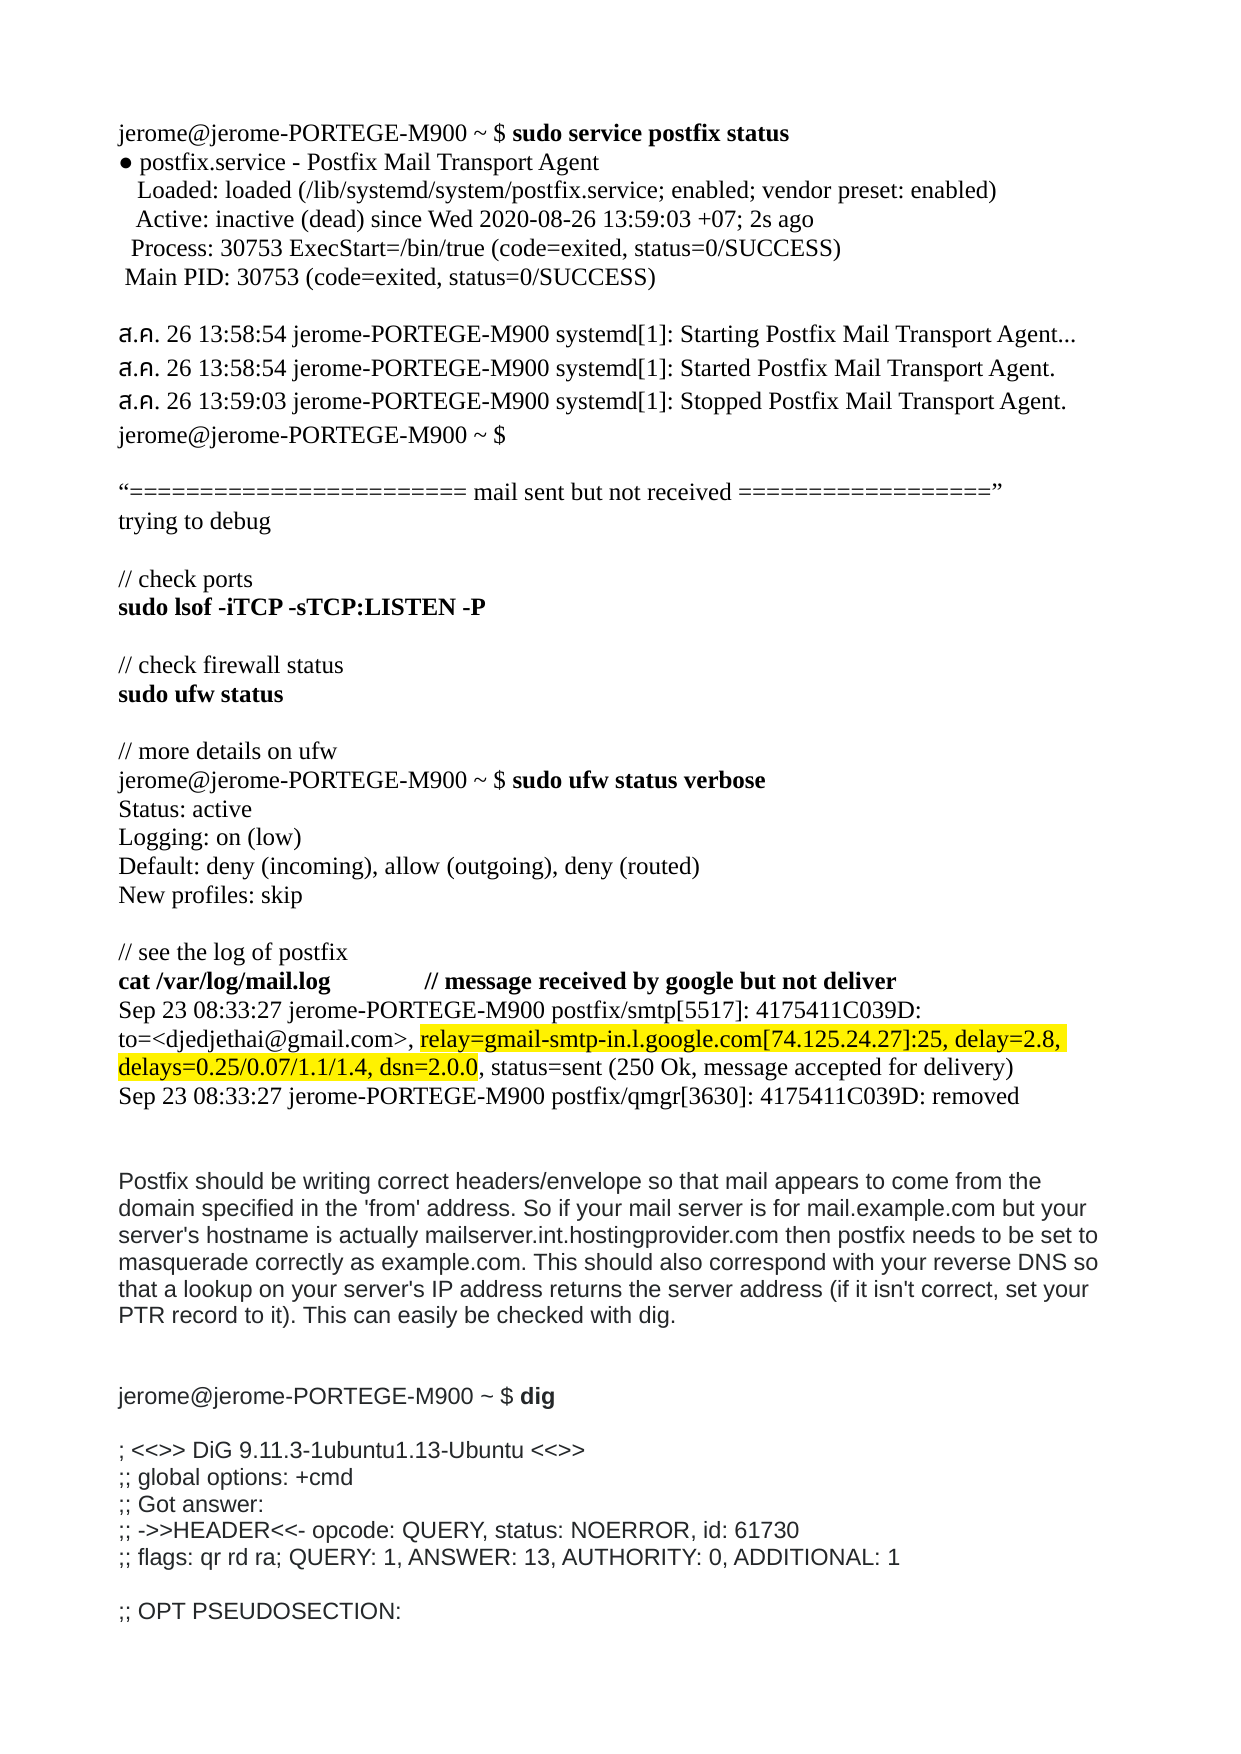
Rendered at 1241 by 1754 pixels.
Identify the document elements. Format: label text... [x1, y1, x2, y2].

text sudo ufw status [118, 679, 1122, 707]
text ส.ค. 26 13:58:54 jerome-PORTEGE-M900 systemd[1]: Starting Postfix Mail Transport Agent... [118, 319, 1122, 353]
text Logging: on (low) [118, 822, 1122, 851]
text ;; global options: +cmd [118, 1463, 1122, 1490]
text “======================== mail sent but not received ==================” [118, 477, 1122, 506]
text Process: 30753 ExecStart=/bin/true (code=exited, status=0/SUCCESS) [118, 233, 1122, 262]
text Sep 23 08:33:27 jerome-PORTEGE-M900 postfix/smtp[5517]: 4175411C039D: to=<djedjethai@gmail.com>, relay=gmail-smtp-in.l.google.com[74.125.24.27]:25, delay=2.8, delays=0.25/0.07/1.1/1.4, dsn=2.0.0, status=sent (250 Ok, message accepted for delivery) [118, 995, 1122, 1081]
text ;; Got answer: [118, 1490, 1122, 1517]
text ● postfix.service - Postfix Mail Transport Agent [118, 147, 1122, 176]
text jerome@jerome-PORTEGE-M900 ~ $ sudo ufw status verbose [118, 765, 1122, 794]
text ;; OPT PSEUDOSECTION: [118, 1597, 1122, 1624]
text // see the log of postfix [118, 937, 1122, 966]
text ส.ค. 26 13:58:54 jerome-PORTEGE-M900 systemd[1]: Started Postfix Mail Transport Agent. [118, 353, 1122, 386]
text ; <<>> DiG 9.11.3-1ubuntu1.13-Ubuntu <<>> [118, 1436, 1122, 1463]
text Status: active [118, 794, 1122, 822]
text ;; flags: qr rd ra; QUERY: 1, ANSWER: 13, AUTHORITY: 0, ADDITIONAL: 1 [118, 1544, 1122, 1571]
text jerome@jerome-PORTEGE-M900 ~ $ dig [118, 1382, 1122, 1409]
text // check firewall status [118, 650, 1122, 679]
text ส.ค. 26 13:59:03 jerome-PORTEGE-M900 systemd[1]: Stopped Postfix Mail Transport Agent. [118, 386, 1122, 420]
text jerome@jerome-PORTEGE-M900 ~ $ sudo service postfix status [118, 118, 1122, 147]
text Sep 23 08:33:27 jerome-PORTEGE-M900 postfix/qmgr[3630]: 4175411C039D: removed [118, 1081, 1122, 1110]
text // check ports [118, 564, 1122, 592]
text // more details on ufw [118, 736, 1122, 765]
text Postfix should be writing correct headers/envelope so that mail appears to come from the domain specified in the 'from' address. So if your mail server is for mail.example.com but your server's hostname is actually mailserver.int.hostingprovider.com then postfix needs to be set to masquerade correctly as example.com. This should also correspond with your reverse DNS so that a lookup on your server's IP address returns the server address (if it isn't correct, set your PTR record to it). This can easily be checked with dig. [118, 1167, 1122, 1329]
text Active: inactive (dead) since Wed 2020-08-26 13:59:03 +07; 2s ago [118, 204, 1122, 233]
text Default: deny (incoming), allow (outgoing), deny (routed) [118, 851, 1122, 880]
text jerome@jerome-PORTEGE-M900 ~ $ [118, 420, 1122, 449]
text Main PID: 30753 (code=exited, status=0/SUCCESS) [118, 262, 1122, 291]
text sudo lsof -iTCP -sTCP:LISTEN -P [118, 592, 1122, 621]
text Loaded: loaded (/lib/systemd/system/postfix.service; enabled; vendor preset: enabled) [118, 176, 1122, 204]
text ;; ->>HEADER<<- opcode: QUERY, status: NOERROR, id: 61730 [118, 1517, 1122, 1544]
text trying to debug [118, 506, 1122, 535]
text cat /var/log/mail.log // message received by google but not deliver [118, 966, 1122, 995]
text New profiles: skip [118, 880, 1122, 909]
